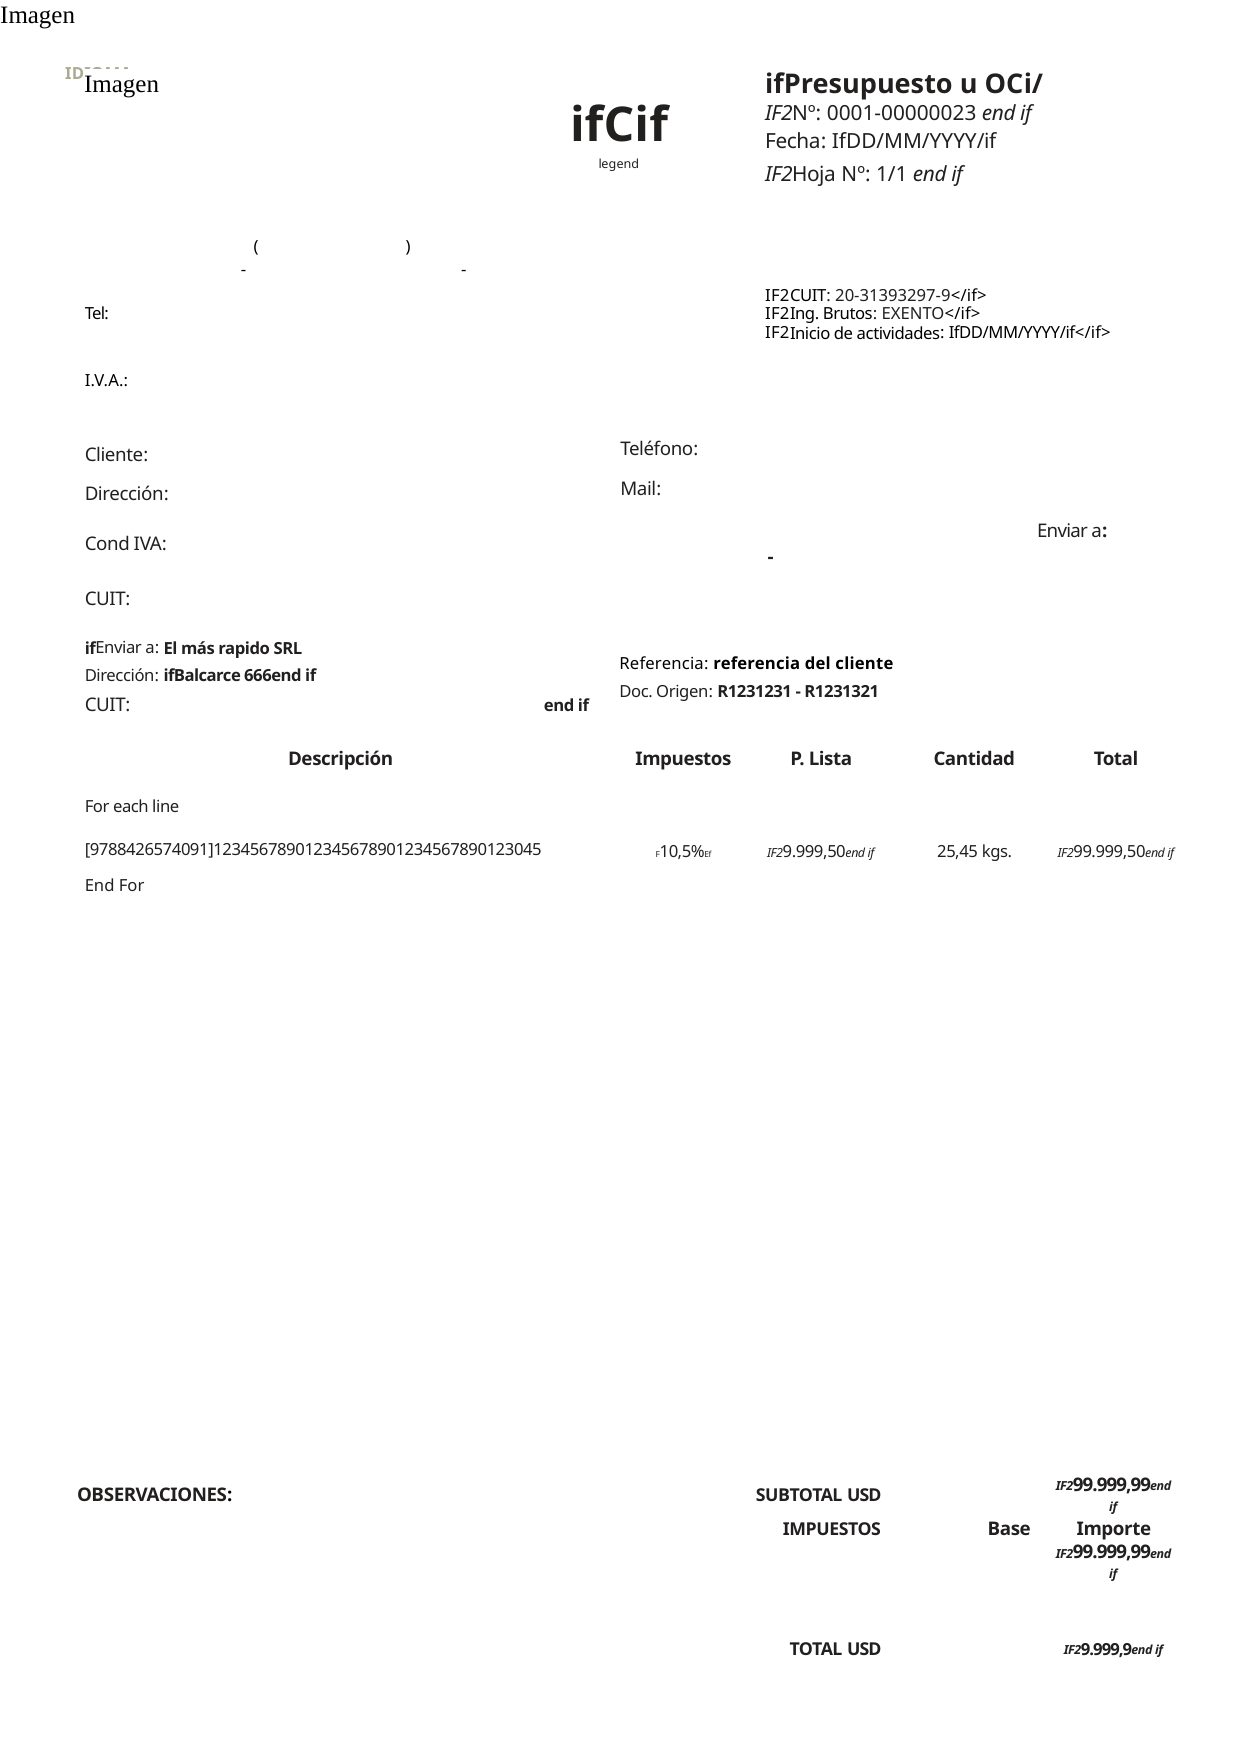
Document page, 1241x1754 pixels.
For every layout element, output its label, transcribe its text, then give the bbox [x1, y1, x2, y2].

table_cell IF29.999,50end if [750, 830, 892, 868]
table_cell F10,5%Ef [616, 830, 750, 868]
table_cell [892, 868, 1057, 909]
table_cell 25,45 kgs. [892, 830, 1057, 868]
table_header [892, 789, 1057, 830]
table_cell IF299.999,50end if [1057, 830, 1176, 868]
table_cell [750, 868, 892, 909]
table_cell End For [65, 868, 616, 909]
table_header [750, 789, 892, 830]
table_cell [1057, 868, 1176, 909]
table_header [1057, 789, 1176, 830]
table_cell [616, 868, 750, 909]
table_cell [9788426574091]123456789012345678901234567890123045 [65, 830, 616, 868]
table_header For each line [65, 789, 616, 830]
table_header [616, 789, 750, 830]
